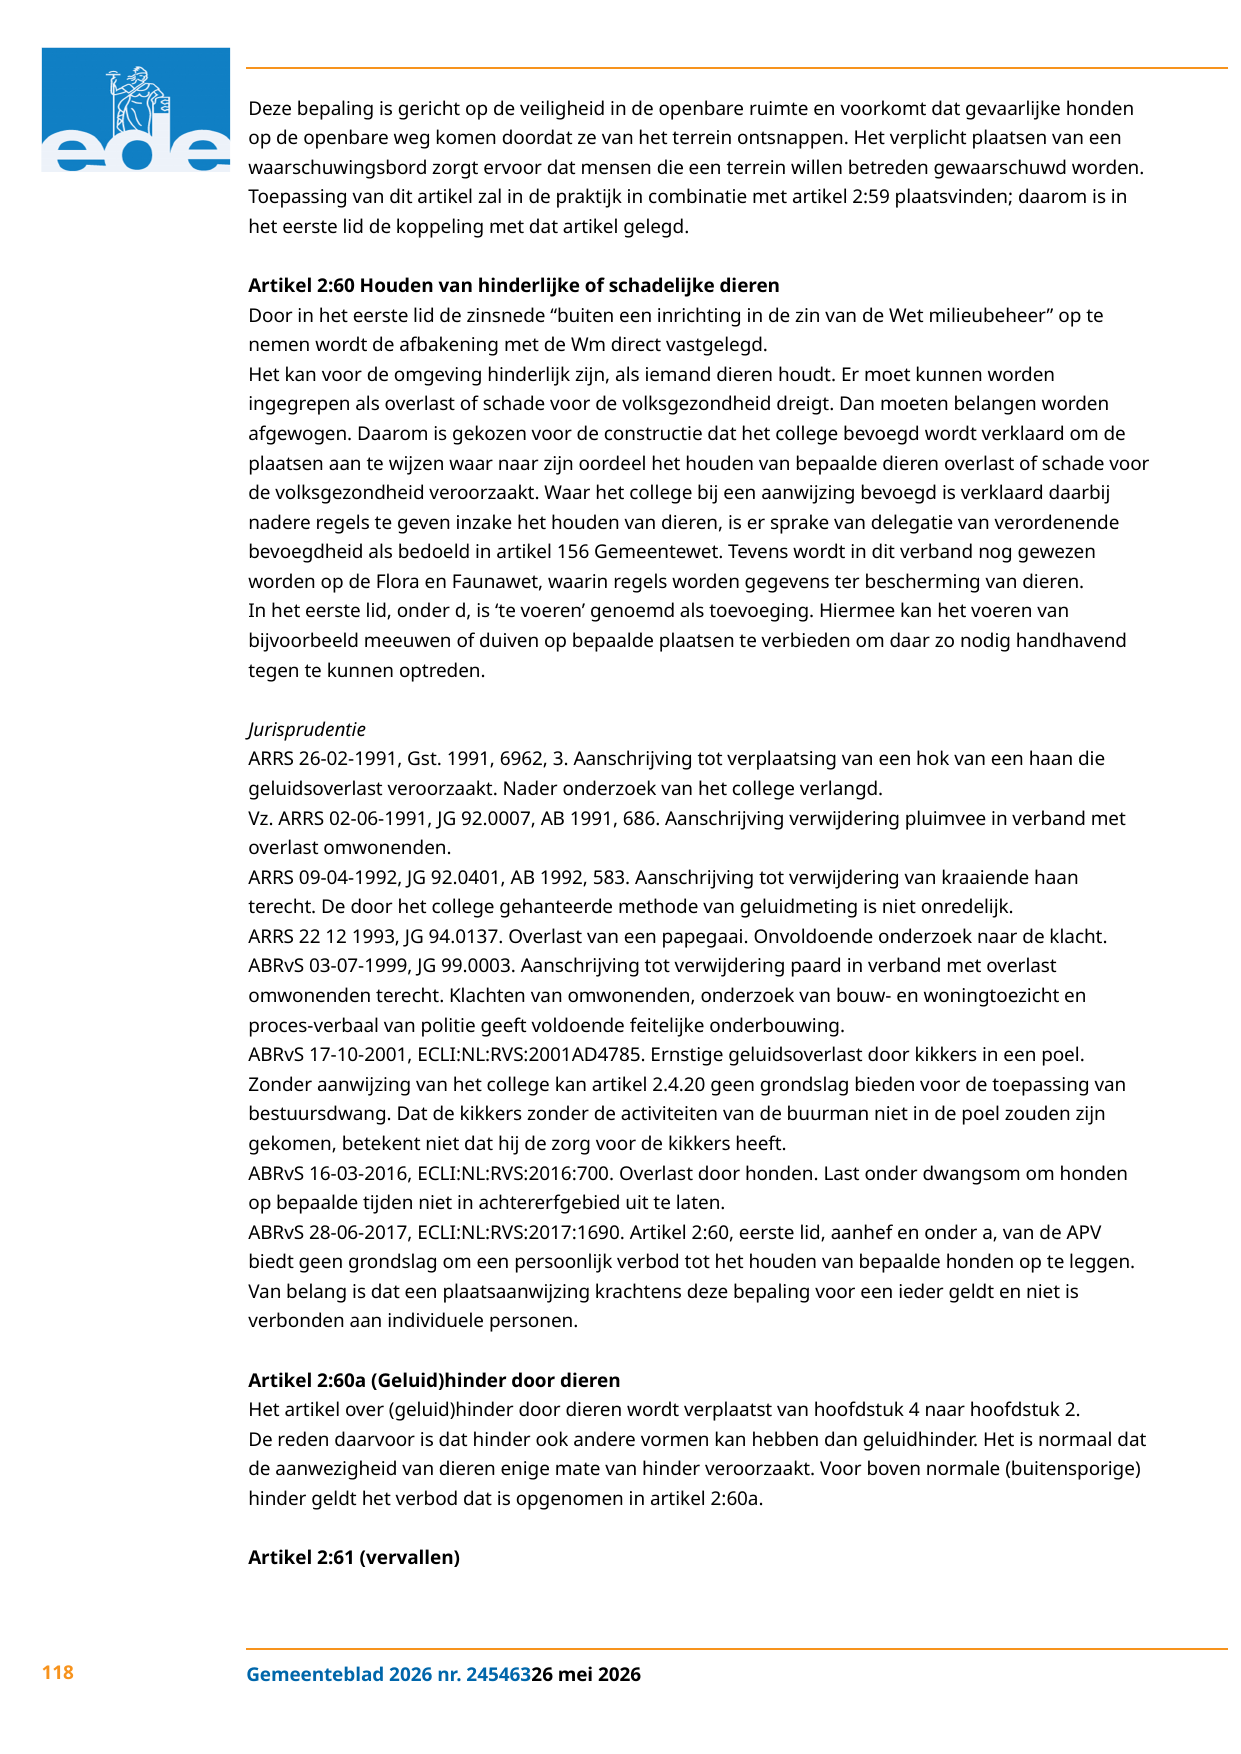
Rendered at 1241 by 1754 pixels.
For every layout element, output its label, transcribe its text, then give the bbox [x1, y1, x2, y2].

text ABRvS 16-03-2016, ECLI:NL:RVS:2016:700. Overlast door honden. Last onder dwangsom om honden op bepaalde tijden niet in achtererfgebied uit te laten. [248, 1160, 1152, 1215]
text Het artikel over (geluid)hinder door dieren wordt verplaatst van hoofdstuk 4 naar hoofdstuk 2. [248, 1396, 1152, 1422]
text De reden daarvoor is dat hinder ook andere vormen kan hebben dan geluidhinder. Het is normaal dat de aanwezigheid van dieren enige mate van hinder veroorzaakt. Voor boven normale (buitensporige) hinder geldt het verbod dat is opgenomen in artikel 2:60a. [248, 1426, 1152, 1511]
text Deze bepaling is gericht op de veiligheid in de openbare ruimte en voorkomt dat gevaarlijke honden op de openbare weg komen doordat ze van het terrein ontsnappen. Het verplicht plaatsen van een waarschuwingsbord zorgt ervoor dat mensen die een terrein willen betreden gewaarschuwd worden. Toepassing van dit artikel zal in de praktijk in combinatie met artikel 2:59 plaatsvinden; daarom is in het eerste lid de koppeling met dat artikel gelegd. [248, 95, 1152, 239]
text Jurisprudentie [248, 716, 1152, 742]
text Door in het eerste lid de zinsnede “buiten een inrichting in de zin van de Wet milieubeheer” op te nemen wordt de afbakening met de Wm direct vastgelegd. [248, 302, 1152, 357]
text ARRS 22 12 1993, JG 94.0137. Overlast van een papegaai. Onvoldoende onderzoek naar de klacht. [248, 923, 1152, 949]
text ABRvS 28-06-2017, ECLI:NL:RVS:2017:1690. Artikel 2:60, eerste lid, aanhef en onder a, van de APV biedt geen grondslag om een persoonlijk verbod tot het houden van bepaalde honden op te leggen. Van belang is dat een plaatsaanwijzing krachtens deze bepaling voor een ieder geldt en niet is verbonden aan individuele personen. [248, 1219, 1152, 1333]
text Artikel 2:60 Houden van hinderlijke of schadelijke dieren [248, 272, 1152, 298]
text In het eerste lid, onder d, is ‘te voeren’ genoemd als toevoeging. Hiermee kan het voeren van bijvoorbeeld meeuwen of duiven op bepaalde plaatsen te verbieden om daar zo nodig handhavend tegen te kunnen optreden. [248, 598, 1152, 683]
text ARRS 09-04-1992, JG 92.0401, AB 1992, 583. Aanschrijving tot verwijdering van kraaiende haan terecht. De door het college gehanteerde methode van geluidmeting is niet onredelijk. [248, 864, 1152, 919]
picture [41, 47, 231, 172]
text Artikel 2:60a (Geluid)hinder door dieren [248, 1367, 1152, 1393]
text ABRvS 17-10-2001, ECLI:NL:RVS:2001AD4785. Ernstige geluidsoverlast door kikkers in een poel. Zonder aanwijzing van het college kan artikel 2.4.20 geen grondslag bieden voor de toepassing van bestuursdwang. Dat de kikkers zonder de activiteiten van de buurman niet in de poel zouden zijn gekomen, betekent niet dat hij de zorg voor de kikkers heeft. [248, 1041, 1152, 1156]
text Artikel 2:61 (vervallen) [248, 1544, 1152, 1570]
text Het kan voor de omgeving hinderlijk zijn, als iemand dieren houdt. Er moet kunnen worden ingegrepen als overlast of schade voor de volksgezondheid dreigt. Dan moeten belangen worden afgewogen. Daarom is gekozen voor de constructie dat het college bevoegd wordt verklaard om de plaatsen aan te wijzen waar naar zijn oordeel het houden van bepaalde dieren overlast of schade voor de volksgezondheid veroorzaakt. Waar het college bij een aanwijzing bevoegd is verklaard daarbij nadere regels te geven inzake het houden van dieren, is er sprake van delegatie van verordenende bevoegdheid als bedoeld in artikel 156 Gemeentewet. Tevens wordt in dit verband nog gewezen worden op de Flora en Faunawet, waarin regels worden gegevens ter bescherming van dieren. [248, 361, 1152, 594]
text Vz. ARRS 02-06-1991, JG 92.0007, AB 1991, 686. Aanschrijving verwijdering pluimvee in verband met overlast omwonenden. [248, 805, 1152, 860]
text ARRS 26-02-1991, Gst. 1991, 6962, 3. Aanschrijving tot verplaatsing van een hok van een haan die geluidsoverlast veroorzaakt. Nader onderzoek van het college verlangd. [248, 746, 1152, 801]
text ABRvS 03-07-1999, JG 99.0003. Aanschrijving tot verwijdering paard in verband met overlast omwonenden terecht. Klachten van omwonenden, onderzoek van bouw- en woningtoezicht en proces-verbaal van politie geeft voldoende feitelijke onderbouwing. [248, 953, 1152, 1038]
